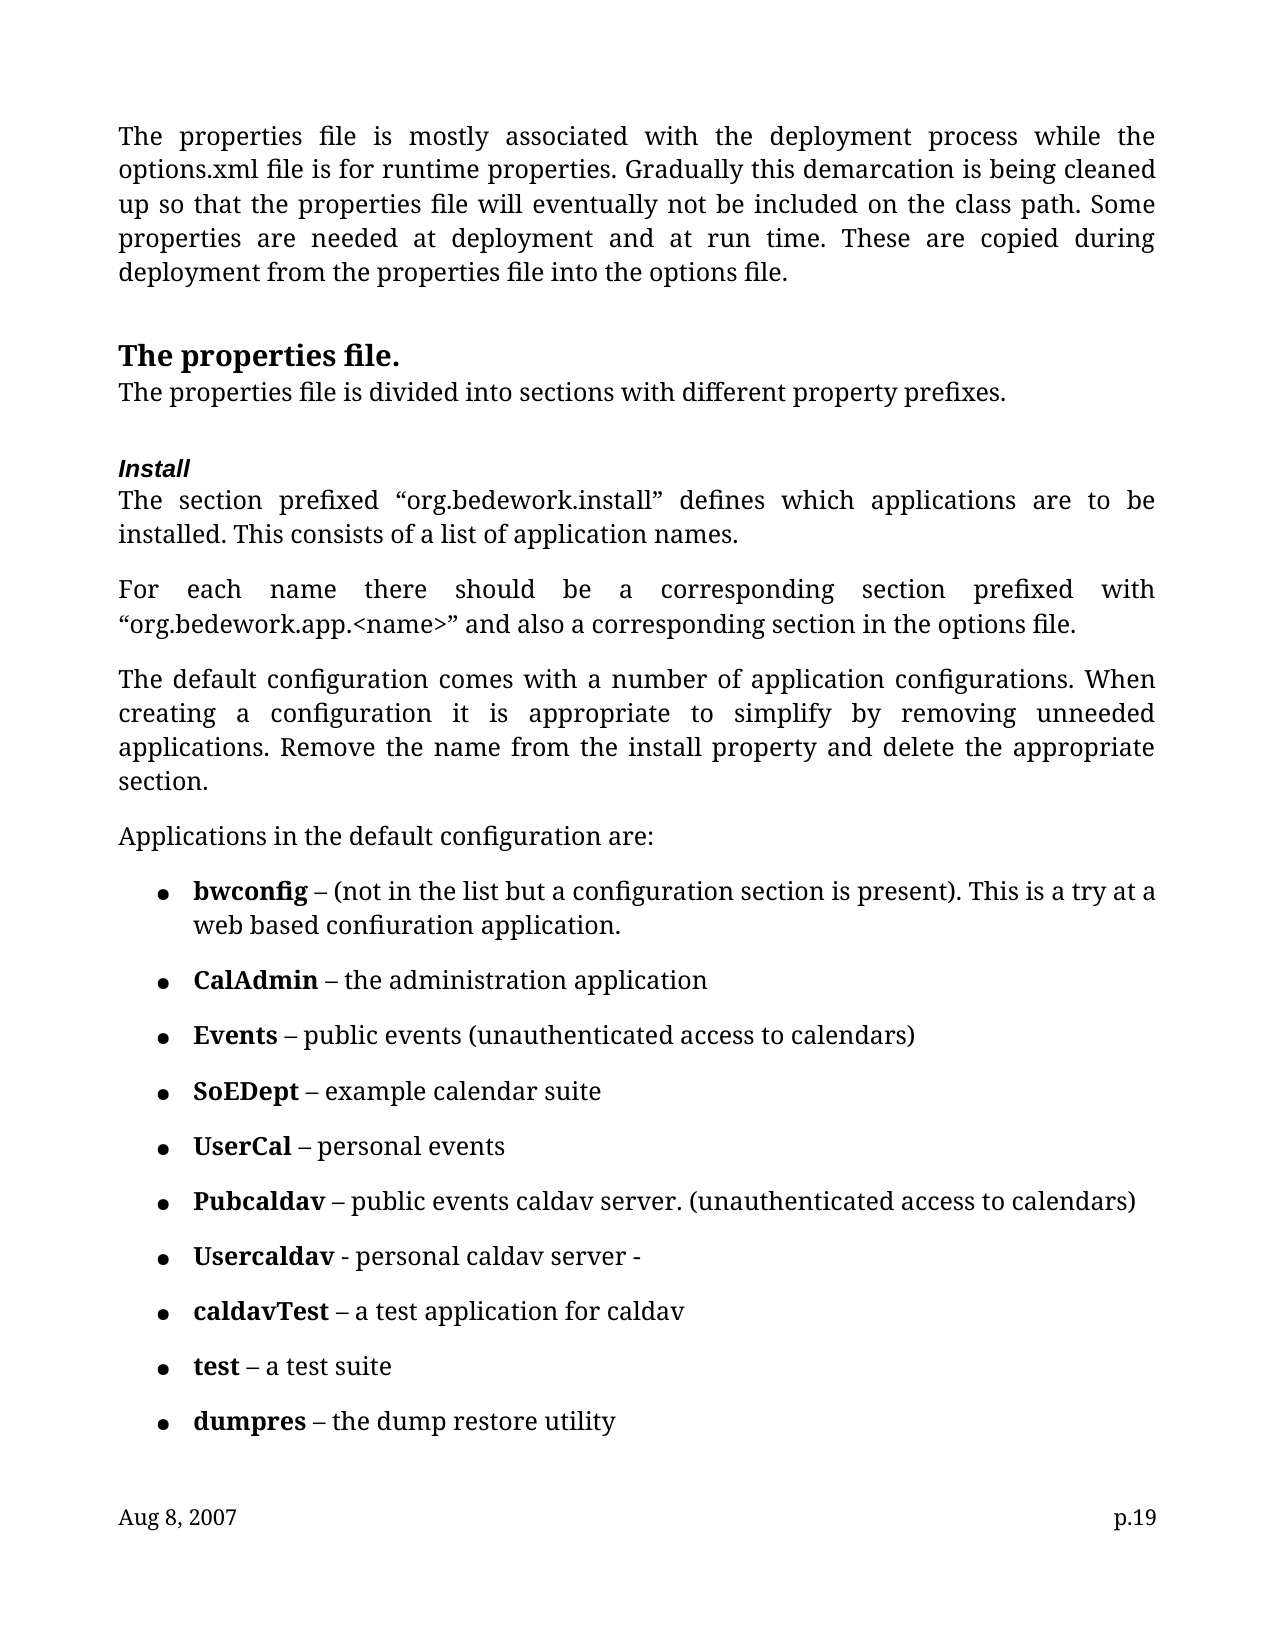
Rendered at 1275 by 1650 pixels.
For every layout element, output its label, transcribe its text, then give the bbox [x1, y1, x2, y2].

text The default configuration comes with a number of application configurations. When creating a configuration it is appropriate to simplify by removing unneeded applications. Remove the name from the install property and delete the appropriate section. [118, 661, 1157, 798]
text The section prefixed “org.bedework.install” defines which applications are to be installed. This consists of a list of application names. [118, 483, 1157, 551]
list UserCal – personal events [156, 1128, 1157, 1162]
subtitle Install [118, 455, 1157, 483]
list CalAdmin – the administration application [156, 963, 1157, 997]
list dumpres – the dump restore utility [156, 1404, 1157, 1438]
text Applications in the default configuration are: [118, 819, 1157, 853]
list SoEDept – example calendar suite [156, 1073, 1157, 1107]
list Usercaldav - personal caldav server - [156, 1238, 1157, 1272]
text For each name there should be a corresponding section prefixed with “org.bedework.app.<name>” and also a corresponding section in the options file. [118, 572, 1157, 640]
list Pubcaldav – public events caldav server. (unauthenticated access to calendars) [156, 1183, 1157, 1217]
text The properties file is divided into sections with different property prefixes. [118, 375, 1157, 409]
list test – a test suite [156, 1349, 1157, 1383]
subtitle The properties file. [118, 335, 1157, 375]
list caldavTest – a test application for caldav [156, 1293, 1157, 1328]
list Events – public events (unauthenticated access to calendars) [156, 1018, 1157, 1052]
text The properties file is mostly associated with the deployment process while the options.xml file is for runtime properties. Gradually this demarcation is being cleaned up so that the properties file will eventually not be included on the class path. Some properties are needed at deployment and at run time. These are copied during deployment from the properties file into the options file. [118, 118, 1157, 288]
list bwconfig – (not in the list but a configuration section is present). This is a try at a web based confiuration application. [156, 874, 1157, 942]
